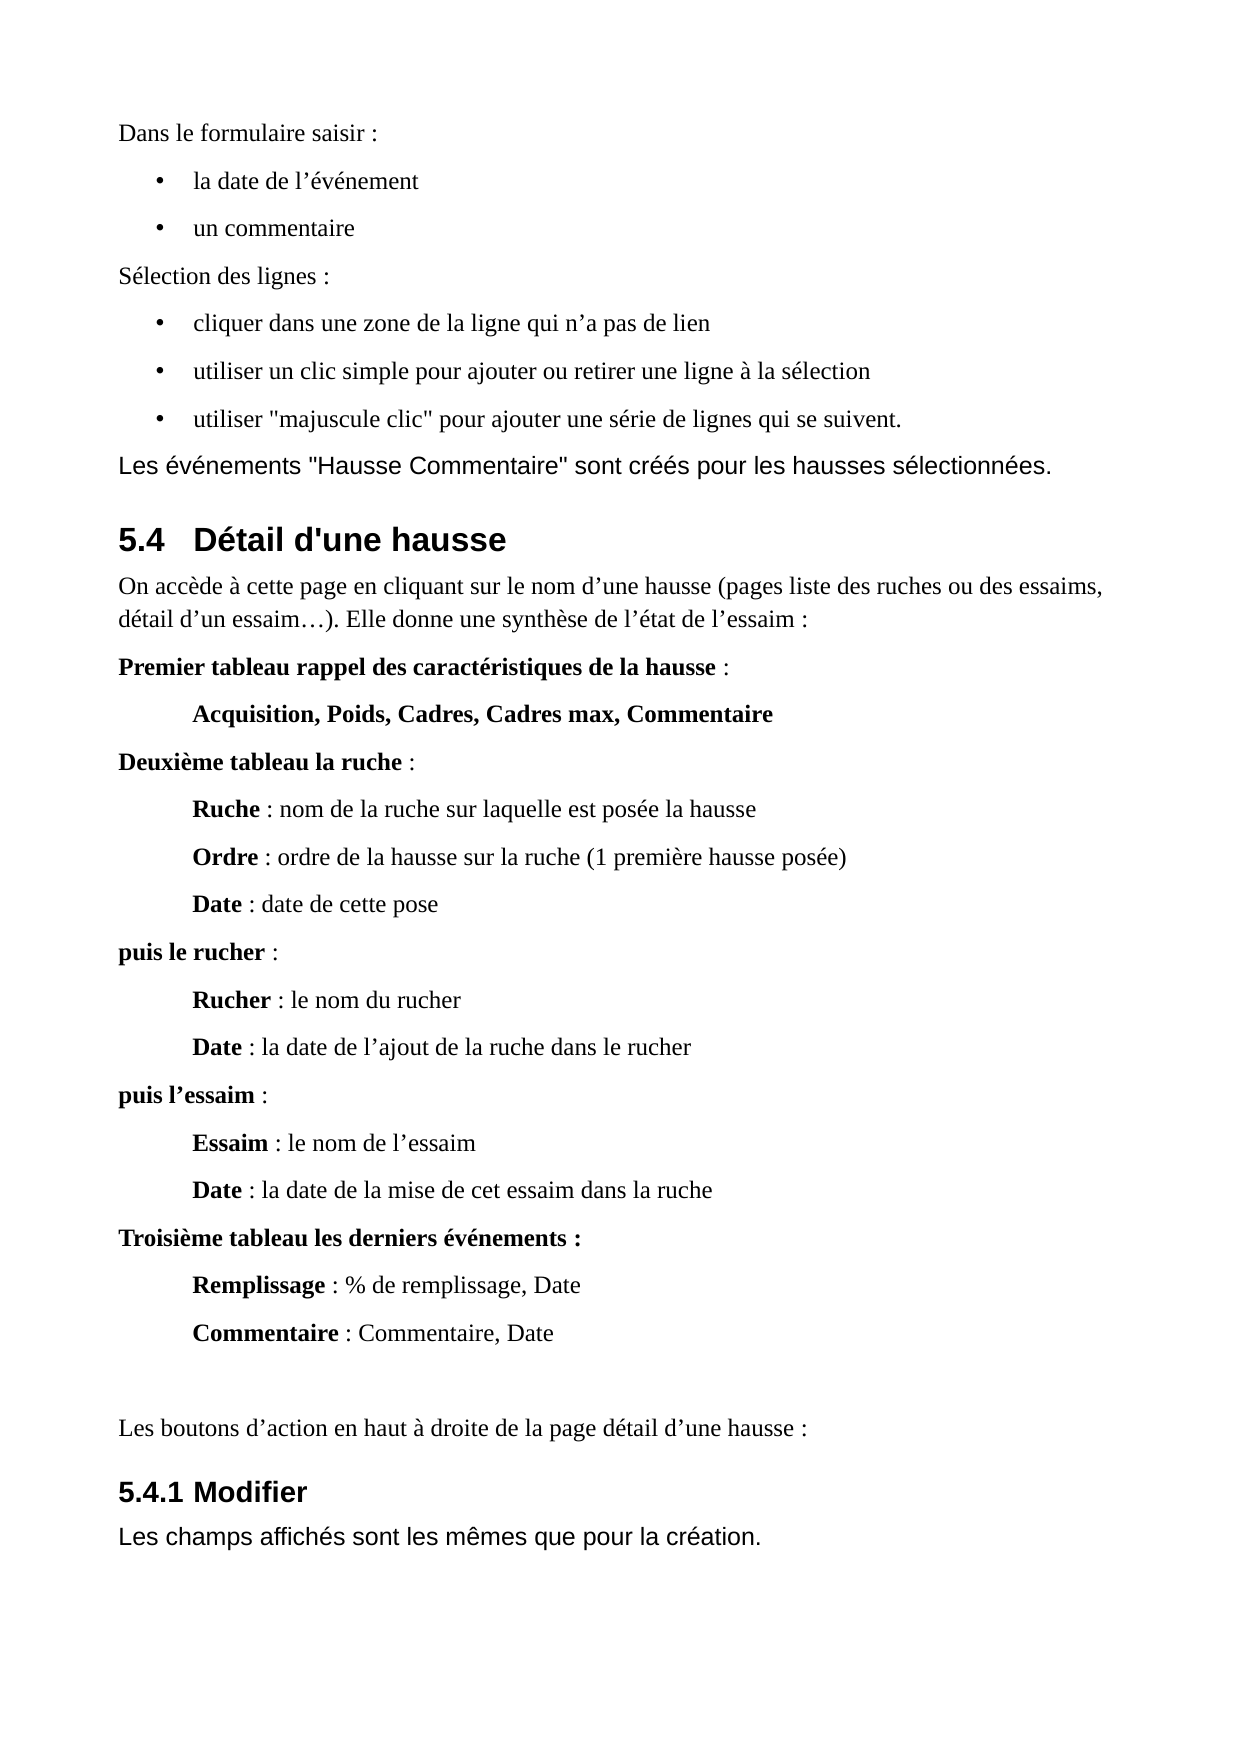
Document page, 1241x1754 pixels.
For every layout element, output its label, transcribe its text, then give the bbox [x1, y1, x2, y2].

text Sélection des lignes : [118, 261, 1122, 290]
text Rucher : le nom du rucher [192, 985, 1122, 1013]
text Troisième tableau les derniers événements : [118, 1223, 1122, 1252]
text Les boutons d’action en haut à droite de la page détail d’une hausse : [118, 1413, 1122, 1442]
text Date : date de cette pose [192, 889, 1122, 918]
text Acquisition, Poids, Cadres, Cadres max, Commentaire [192, 699, 1122, 728]
text Les événements "Hausse Commentaire" sont créés pour les hausses sélectionnées. [118, 451, 1122, 480]
text Remplissage : % de remplissage, Date [192, 1270, 1122, 1299]
text Dans le formulaire saisir : [118, 118, 1122, 147]
text Essaim : le nom de l’essaim [192, 1128, 1122, 1156]
subtitle Détail d'une hausse [118, 520, 1122, 558]
text Les champs affichés sont les mêmes que pour la création. [118, 1522, 1122, 1550]
text Deuxième tableau la ruche : [118, 747, 1122, 776]
text Ruche : nom de la ruche sur laquelle est posée la hausse [192, 794, 1122, 823]
list utiliser "majuscule clic" pour ajouter une série de lignes qui se suivent. [156, 404, 1122, 432]
text On accède à cette page en cliquant sur le nom d’une hausse (pages liste des ruches ou des essaims, détail d’un essaim…). Elle donne une synthèse de l’état de l’essaim : [118, 571, 1122, 633]
text Premier tableau rappel des caractéristiques de la hausse : [118, 652, 1122, 680]
list cliquer dans une zone de la ligne qui n’a pas de lien [156, 308, 1122, 337]
text Ordre : ordre de la hausse sur la ruche (1 première hausse posée) [192, 842, 1122, 871]
subtitle Modifier [118, 1475, 1122, 1509]
text puis le rucher : [118, 937, 1122, 966]
text Date : la date de la mise de cet essaim dans la ruche [192, 1175, 1122, 1204]
list un commentaire [156, 213, 1122, 242]
list la date de l’événement [156, 166, 1122, 194]
text puis l’essaim : [118, 1080, 1122, 1109]
text Commentaire : Commentaire, Date [192, 1318, 1122, 1347]
text Date : la date de l’ajout de la ruche dans le rucher [192, 1032, 1122, 1061]
list utiliser un clic simple pour ajouter ou retirer une ligne à la sélection [156, 356, 1122, 385]
